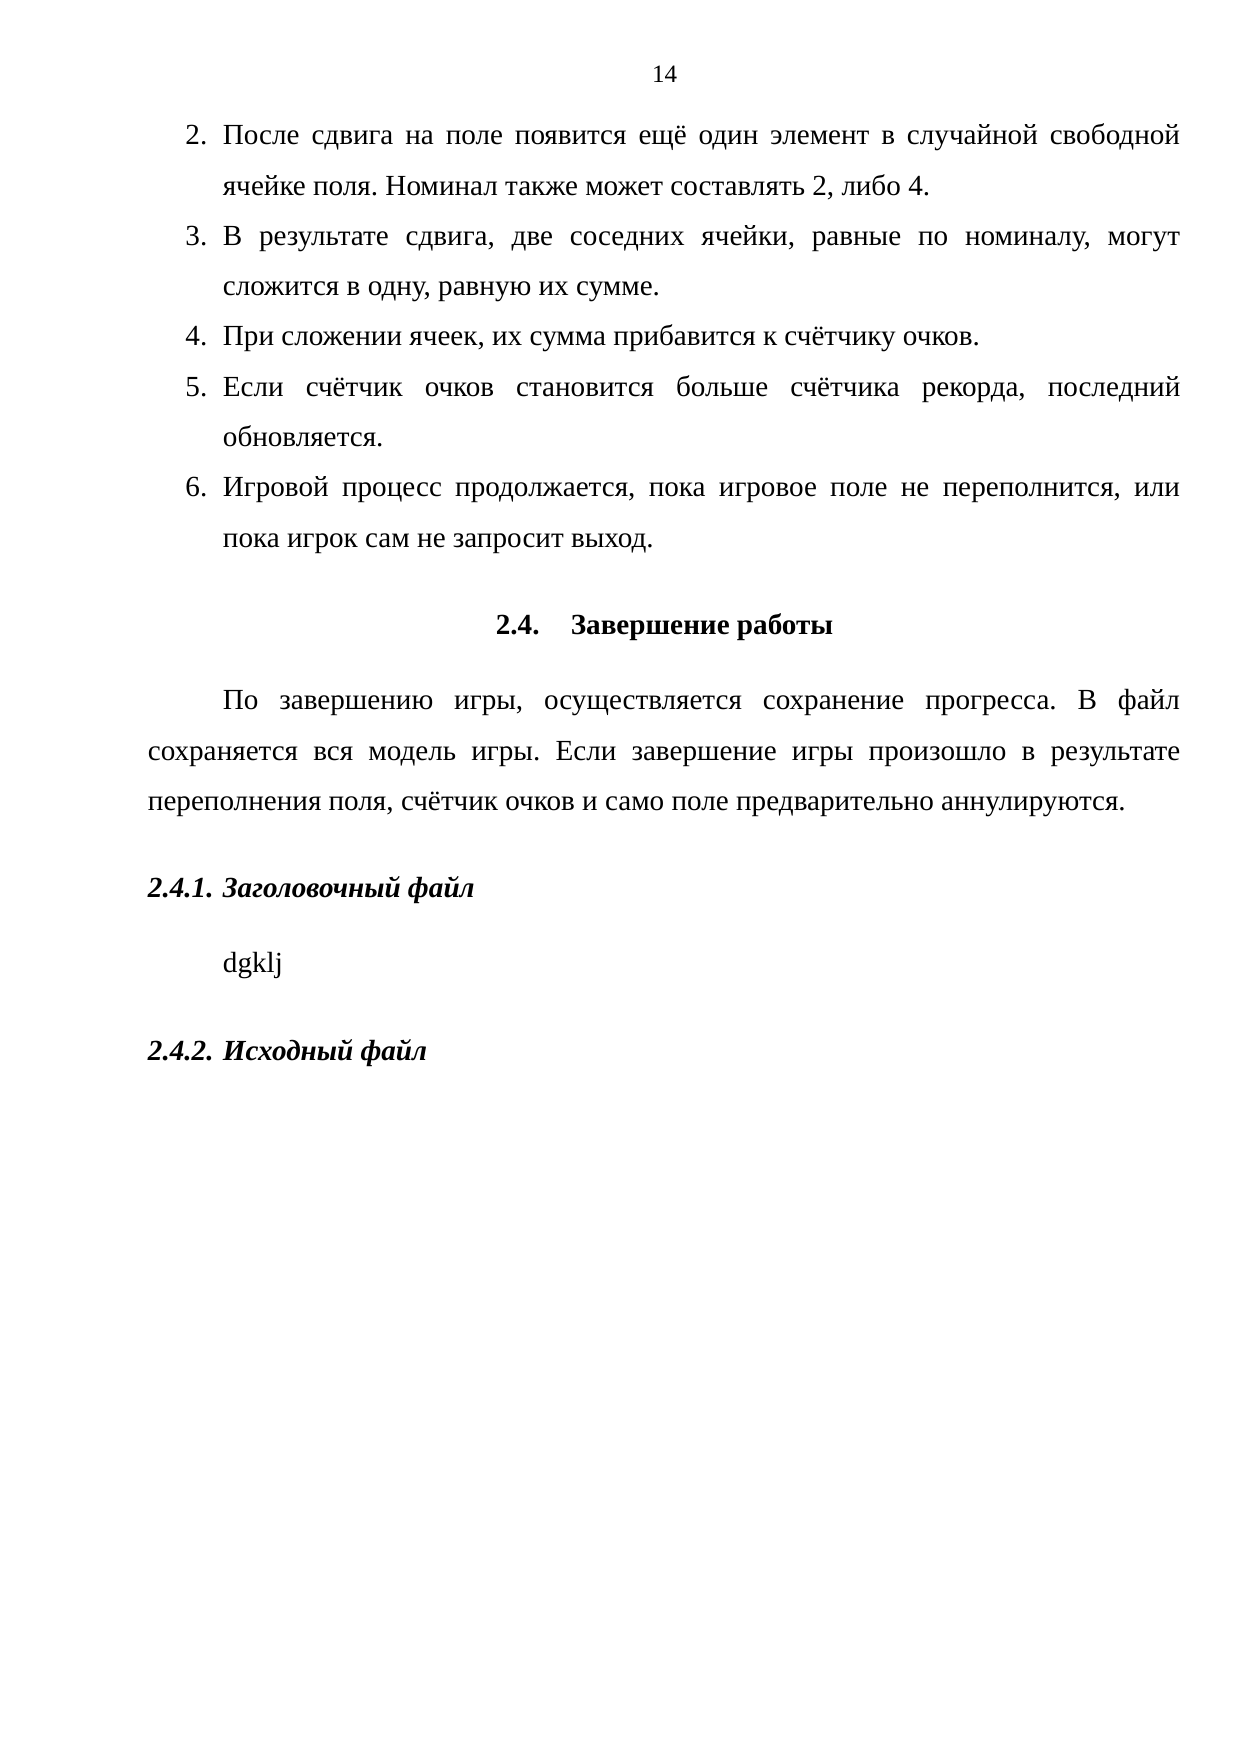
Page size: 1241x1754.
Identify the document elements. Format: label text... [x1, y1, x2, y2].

list Игровой процесс продолжается, пока игровое поле не переполнится, или пока игрок сам не запросит выход. [185, 469, 1181, 553]
text dgklj [148, 946, 1181, 979]
subtitle Заголовочный файл [148, 871, 1181, 904]
list В результате сдвига, две соседних ячейки, равные по номиналу, могут сложится в одну, равную их сумме. [185, 218, 1181, 302]
subtitle Исходный файл [148, 1033, 1181, 1067]
list Если счётчик очков становится больше счётчика рекорда, последний обновляется. [185, 369, 1181, 453]
subtitle Завершение работы [148, 607, 1181, 641]
list После сдвига на поле появится ещё один элемент в случайной свободной ячейке поля. Номинал также может составлять 2, либо 4. [185, 117, 1181, 201]
list При сложении ячеек, их сумма прибавится к счётчику очков. [185, 318, 1181, 352]
text По завершению игры, осуществляется сохранение прогресса. В файл сохраняется вся модель игры. Если завершение игры произошло в результате переполнения поля, счётчик очков и само поле предварительно аннулируются. [148, 682, 1181, 817]
